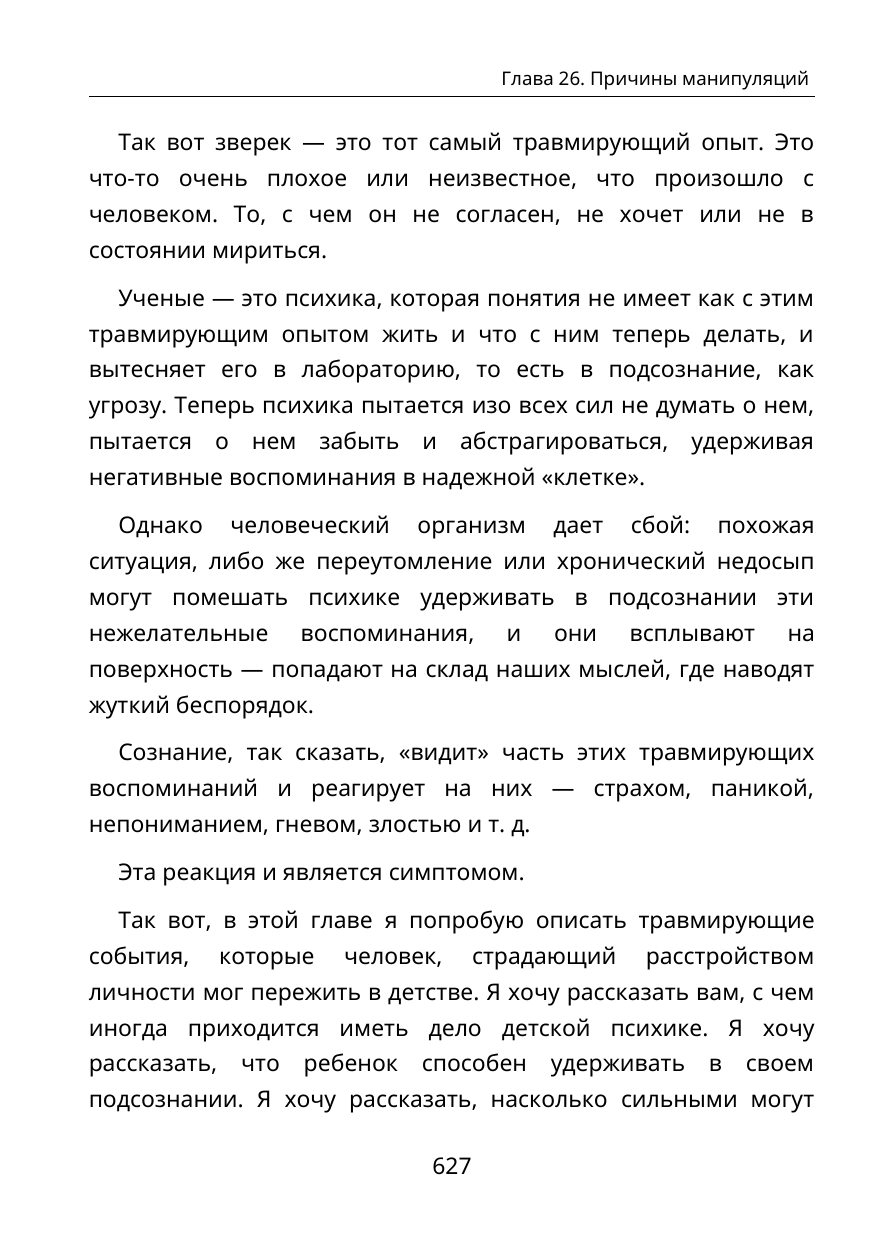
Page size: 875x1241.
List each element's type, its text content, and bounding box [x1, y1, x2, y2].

text Так вот зверек — это тот самый травмирующий опыт. Это что-то очень плохое или неизвестное, что произошло с человеком. То, с чем он не согласен, не хочет или не в состоянии мириться. [88, 126, 815, 265]
text Эта реакция и является симптомом. [88, 856, 815, 887]
text Однако человеческий организм дает сбой: похожая ситуация, либо же переутомление или хронический недосып могут помешать психике удерживать в подсознании эти нежелательные воспоминания, и они всплывают на поверхность — попадают на склад наших мыслей, где наводят жуткий беспорядок. [88, 509, 815, 720]
text Ученые — это психика, которая понятия не имеет как с этим травмирующим опытом жить и что с ним теперь делать, и вытесняет его в лабораторию, то есть в подсознание, как угрозу. Теперь психика пытается изо всех сил не думать о нем, пытается о нем забыть и абстрагироваться, удерживая негативные воспоминания в надежной «клетке». [88, 282, 815, 492]
text Так вот, в этой главе я попробую описать травмирующие события, которые человек, страдающий расстройством личности мог пережить в детстве. Я хочу рассказать вам, с чем иногда приходится иметь дело детской психике. Я хочу рассказать, что ребенок способен удерживать в своем подсознании. Я хочу рассказать, насколько сильными могут [88, 904, 815, 1114]
text Сознание, так сказать, «видит» часть этих травмирующих воспоминаний и реагирует на них — страхом, паникой, непониманием, гневом, злостью и т. д. [88, 736, 815, 839]
